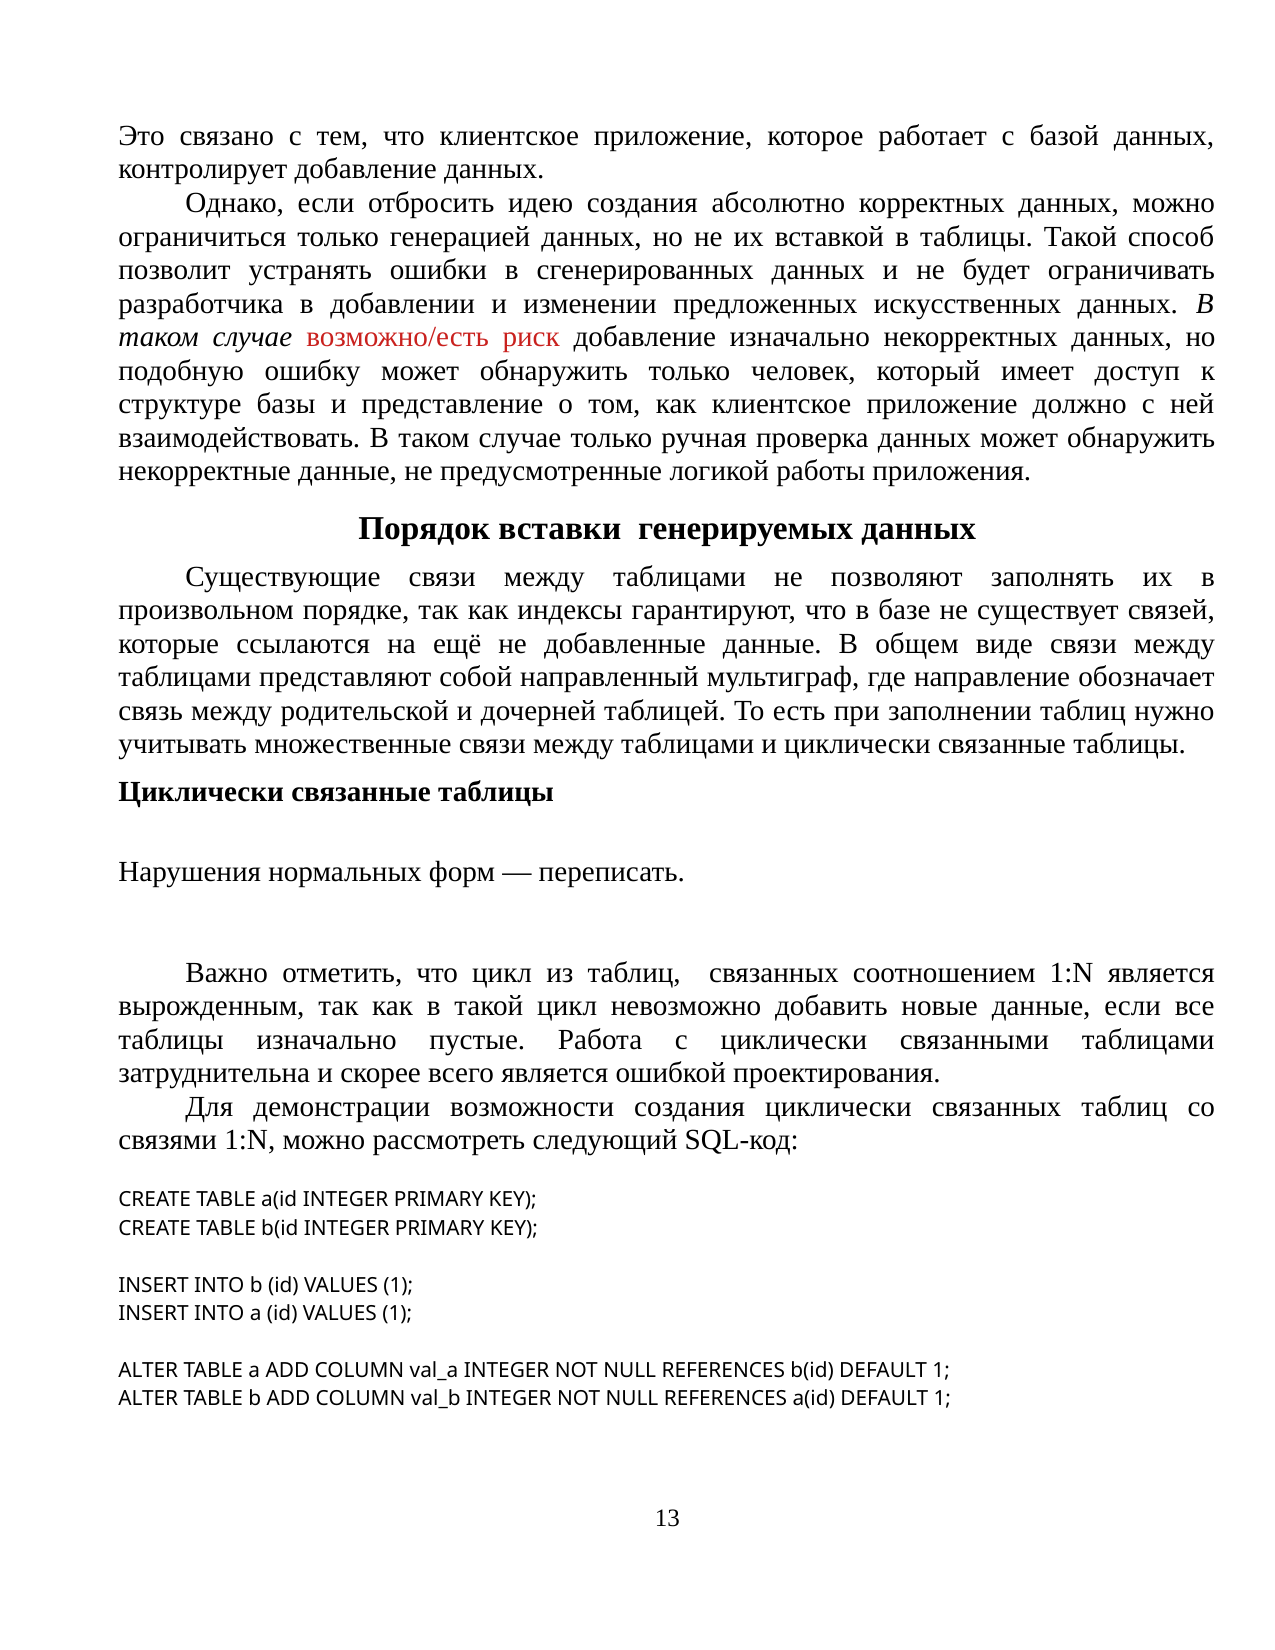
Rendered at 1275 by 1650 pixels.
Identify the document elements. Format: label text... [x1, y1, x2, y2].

text Для демонстрации возможности создания циклически связанных таблиц со связями 1:N, можно рассмотреть следующий SQL-код: [118, 1089, 1216, 1156]
text Однако, если отбросить идею создания абсолютно корректных данных, можно ограничиться только генерацией данных, но не их вставкой в таблицы. Такой способ позволит устранять ошибки в сгенерированных данных и не будет ограничивать разработчика в добавлении и изменении предложенных искусственных данных. В таком случае возможно/есть риск добавление изначально некорректных данных, но подобную ошибку может обнаружить только человек, который имеет доступ к структуре базы и представление о том, как клиентское приложение должно с ней взаимодействовать. В таком случае только ручная проверка данных может обнаружить некорректные данные, не предусмотренные логикой работы приложения. [118, 185, 1216, 487]
text ALTER TABLE b ADD COLUMN val_b INTEGER NOT NULL REFERENCES a(id) DEFAULT 1; [118, 1383, 1216, 1412]
text Существующие связи между таблицами не позволяют заполнять их в произвольном порядке, так как индексы гарантируют, что в базе не существует связей, которые ссылаются на ещё не добавленные данные. В общем виде связи между таблицами представляют собой направленный мультиграф, где направление обозначает связь между родительской и дочерней таблицей. То есть при заполнении таблиц нужно учитывать множественные связи между таблицами и циклически связанные таблицы. [118, 559, 1216, 760]
text CREATE TABLE b(id INTEGER PRIMARY KEY); [118, 1213, 1216, 1241]
text Это связано с тем, что клиентское приложение, которое работает с базой данных, контролирует добавление данных. [118, 118, 1216, 185]
text INSERT INTO a (id) VALUES (1); [118, 1298, 1216, 1327]
text Нарушения нормальных форм — переписать. [118, 854, 1216, 888]
text Важно отметить, что цикл из таблиц, связанных соотношением 1:N является вырожденным, так как в такой цикл невозможно добавить новые данные, если все таблицы изначально пустые. Работа с циклически связанными таблицами затруднительна и скорее всего является ошибкой проектирования. [118, 955, 1216, 1089]
text CREATE TABLE a(id INTEGER PRIMARY KEY); [118, 1184, 1216, 1213]
text INSERT INTO b (id) VALUES (1); [118, 1270, 1216, 1298]
subtitle Порядок вставки генерируемых данных [118, 508, 1216, 546]
text ALTER TABLE a ADD COLUMN val_a INTEGER NOT NULL REFERENCES b(id) DEFAULT 1; [118, 1355, 1216, 1383]
subtitle Циклически связанные таблицы [118, 774, 1216, 808]
